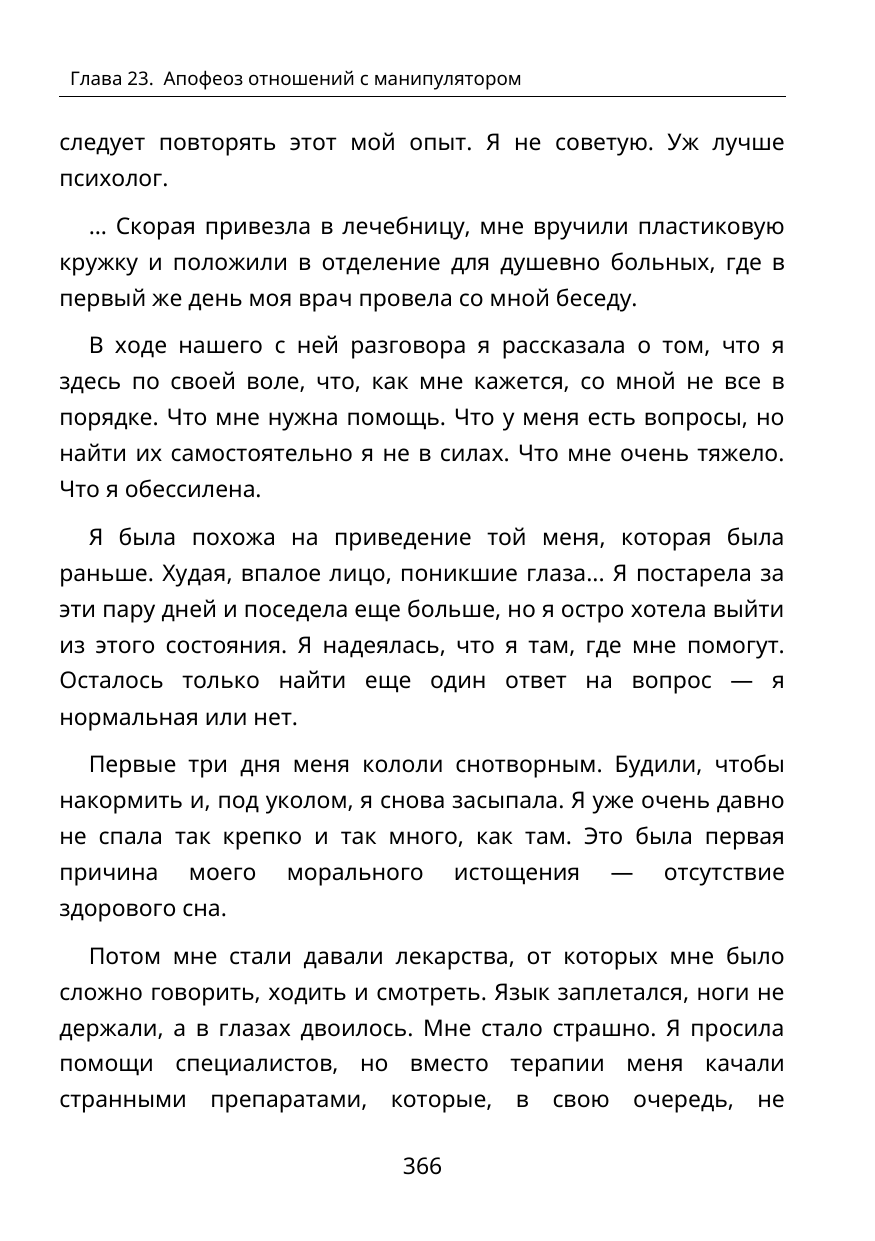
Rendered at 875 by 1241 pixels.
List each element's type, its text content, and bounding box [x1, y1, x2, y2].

text следует повторять этот мой опыт. Я не советую. Уж лучше психолог. [59, 126, 786, 193]
text Потом мне стали давали лекарства, от которых мне было сложно говорить, ходить и смотреть. Язык заплетался, ноги не держали, а в глазах двоилось. Мне стало страшно. Я просила помощи специалистов, но вместо терапии меня качали странными препаратами, которые, в свою очередь, не [59, 939, 786, 1114]
text … Скорая привезла в лечебницу, мне вручили пластиковую кружку и положили в отделение для душевно больных, где в первый же день моя врач провела со мной беседу. [59, 210, 786, 313]
text Я была похожа на приведение той меня, которая была раньше. Худая, впалое лицо, поникшие глаза... Я постарела за эти пару дней и поседела еще больше, но я остро хотела выйти из этого состояния. Я надеялась, что я там, где мне помогут. Осталось только найти еще один ответ на вопрос — я нормальная или нет. [59, 521, 786, 732]
text Первые три дня меня кололи снотворным. Будили, чтобы накормить и, под уколом, я снова засыпала. Я уже очень давно не спала так крепко и так много, как там. Это была первая причина моего морального истощения — отсутствие здорового сна. [59, 748, 786, 923]
text В ходе нашего с ней разговора я рассказала о том, что я здесь по своей воле, что, как мне кажется, со мной не все в порядке. Что мне нужна помощь. Что у меня есть вопросы, но найти их самостоятельно я не в силах. Что мне очень тяжело. Что я обессилена. [59, 329, 786, 504]
